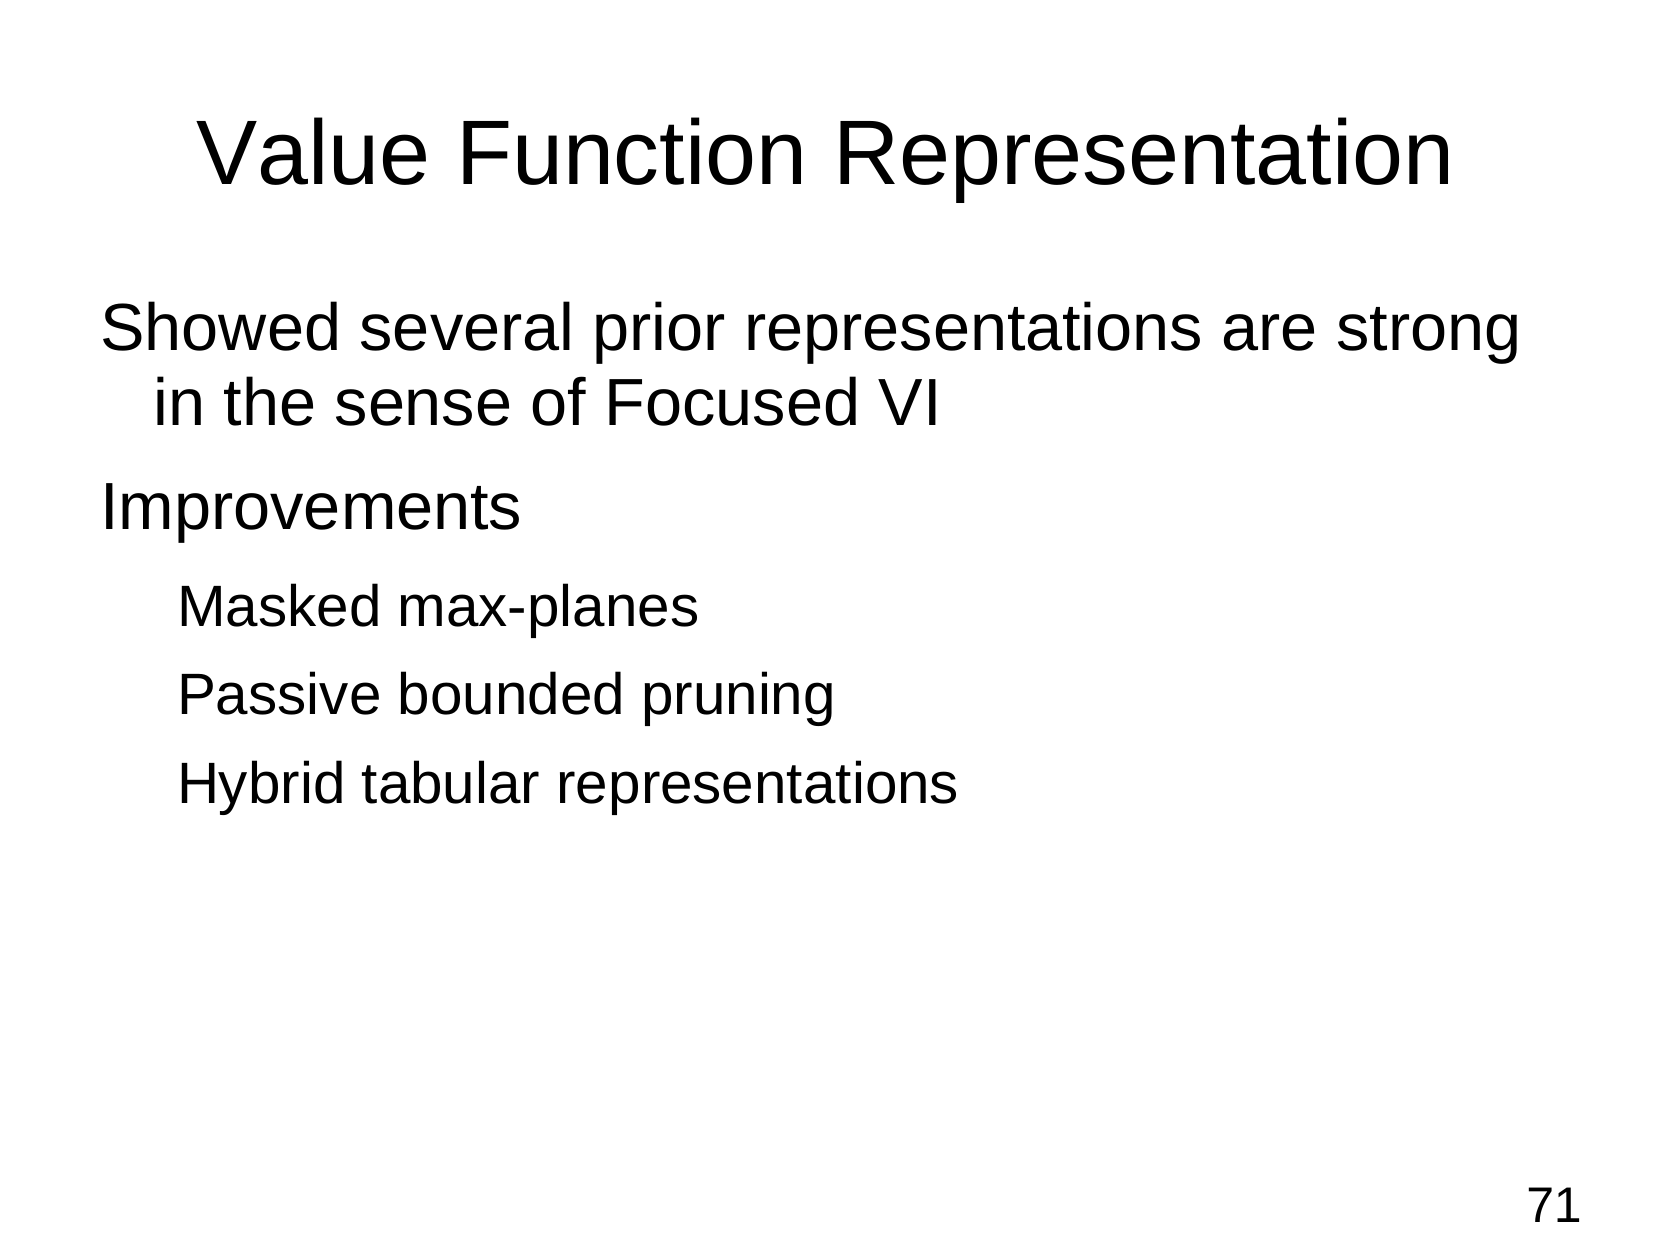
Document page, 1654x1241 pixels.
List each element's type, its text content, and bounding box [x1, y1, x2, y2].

title Value Function Representation [82, 56, 1571, 250]
list Showed several prior representations are strong in the sense of Focused VI Improvements Masked max-planes Passive bounded pruning Hybrid tabular representations [82, 290, 1571, 1095]
